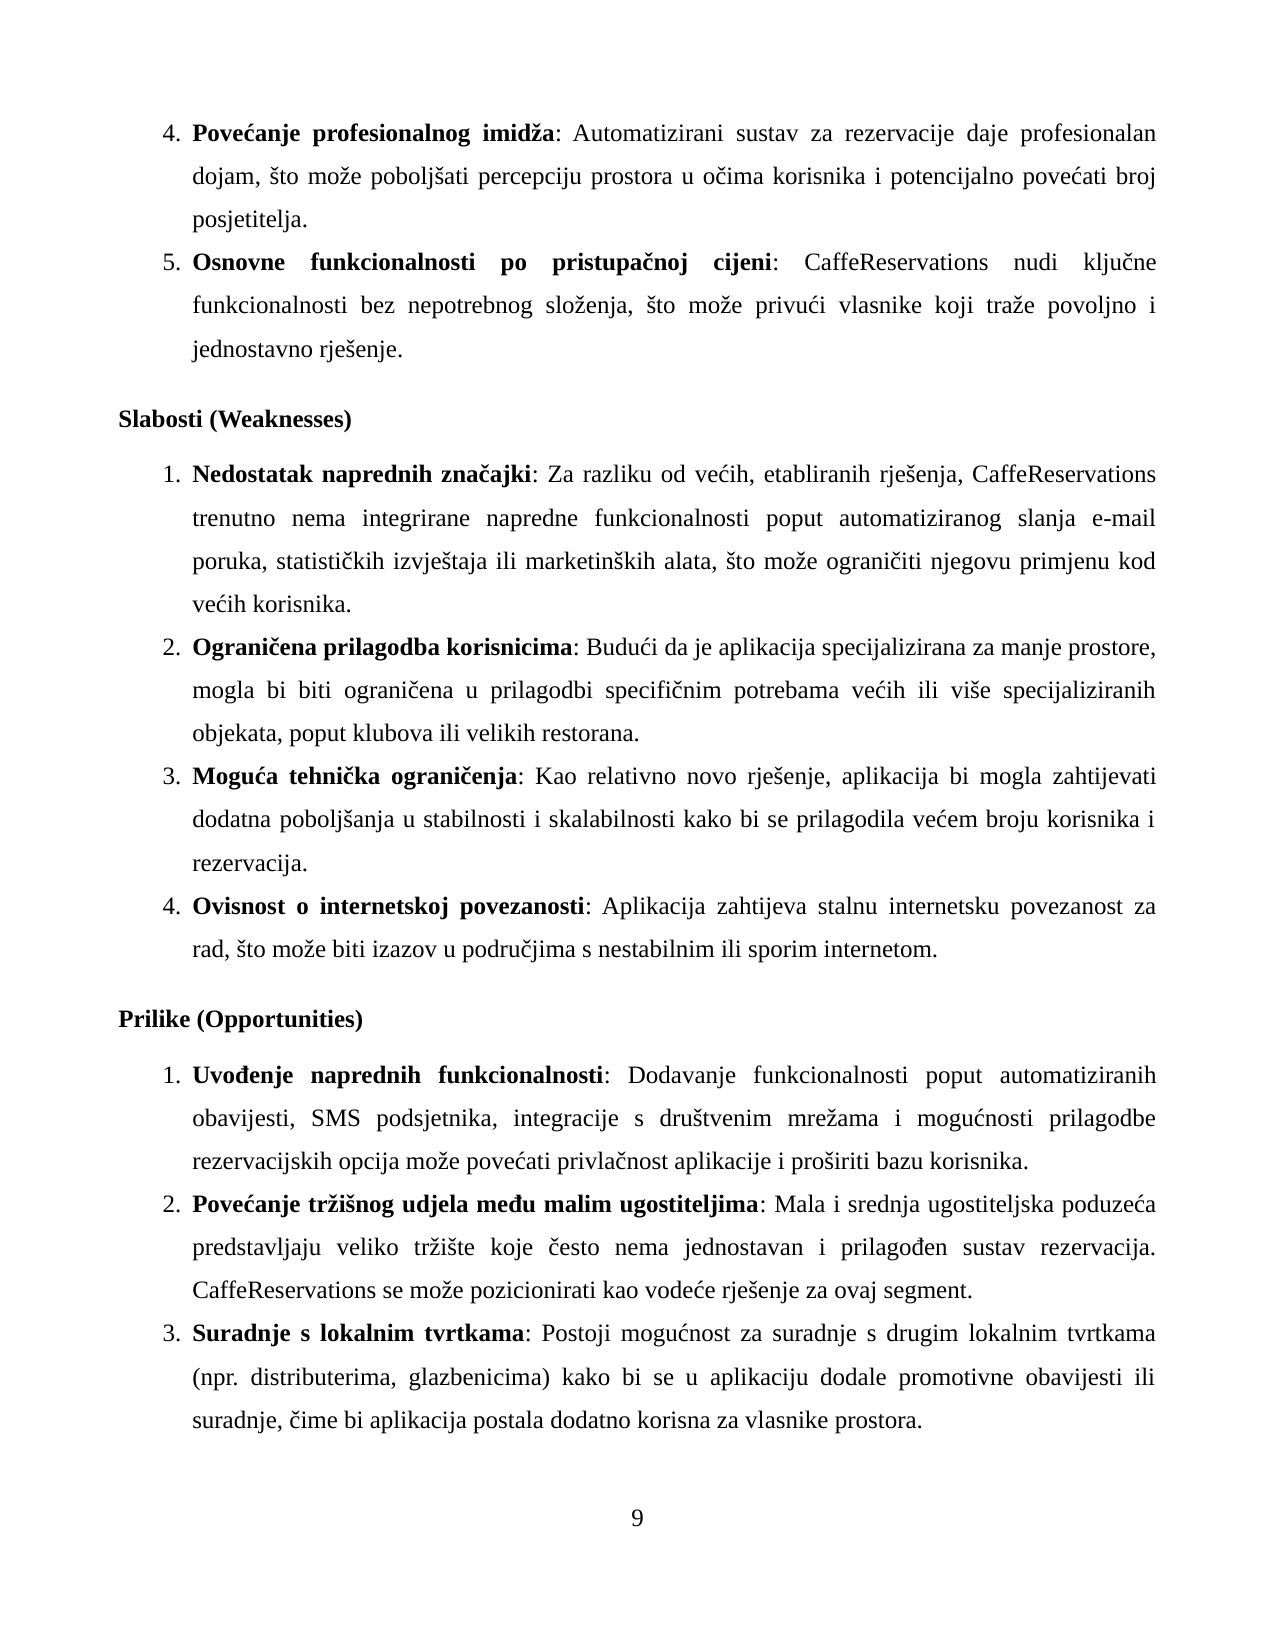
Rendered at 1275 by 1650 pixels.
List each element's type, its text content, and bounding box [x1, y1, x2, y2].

list Suradnje s lokalnim tvrtkama: Postoji mogućnost za suradnje s drugim lokalnim tvrtkama (npr. distributerima, glazbenicima) kako bi se u aplikaciju dodale promotivne obavijesti ili suradnje, čime bi aplikacija postala dodatno korisna za vlasnike prostora. [162, 1318, 1157, 1433]
list Moguća tehnička ograničenja: Kao relativno novo rješenje, aplikacija bi mogla zahtijevati dodatna poboljšanja u stabilnosti i skalabilnosti kako bi se prilagodila većem broju korisnika i rezervacija. [162, 761, 1157, 876]
list Nedostatak naprednih značajki: Za razliku od većih, etabliranih rješenja, CaffeReservations trenutno nema integrirane napredne funkcionalnosti poput automatiziranog slanja e-mail poruka, statističkih izvještaja ili marketinških alata, što može ograničiti njegovu primjenu kod većih korisnika. [162, 459, 1157, 618]
list Ovisnost o internetskoj povezanosti: Aplikacija zahtijeva stalnu internetsku povezanost za rad, što može biti izazov u područjima s nestabilnim ili sporim internetom. [162, 891, 1157, 963]
list Uvođenje naprednih funkcionalnosti: Dodavanje funkcionalnosti poput automatiziranih obavijesti, SMS podsjetnika, integracije s društvenim mrežama i mogućnosti prilagodbe rezervacijskih opcija može povećati privlačnost aplikacije i proširiti bazu korisnika. [162, 1060, 1157, 1175]
subtitle Slabosti (Weaknesses) [118, 404, 1157, 433]
list Osnovne funkcionalnosti po pristupačnoj cijeni: CaffeReservations nudi ključne funkcionalnosti bez nepotrebnog složenja, što može privući vlasnike koji traže povoljno i jednostavno rješenje. [162, 247, 1157, 362]
list Povećanje tržišnog udjela među malim ugostiteljima: Mala i srednja ugostiteljska poduzeća predstavljaju veliko tržište koje često nema jednostavan i prilagođen sustav rezervacija. CaffeReservations se može pozicionirati kao vodeće rješenje za ovaj segment. [162, 1189, 1157, 1304]
subtitle Prilike (Opportunities) [118, 1004, 1157, 1033]
list Povećanje profesionalnog imidža: Automatizirani sustav za rezervacije daje profesionalan dojam, što može poboljšati percepciju prostora u očima korisnika i potencijalno povećati broj posjetitelja. [162, 118, 1157, 233]
list Ograničena prilagodba korisnicima: Budući da je aplikacija specijalizirana za manje prostore, mogla bi biti ograničena u prilagodbi specifičnim potrebama većih ili više specijaliziranih objekata, poput klubova ili velikih restorana. [162, 632, 1157, 747]
